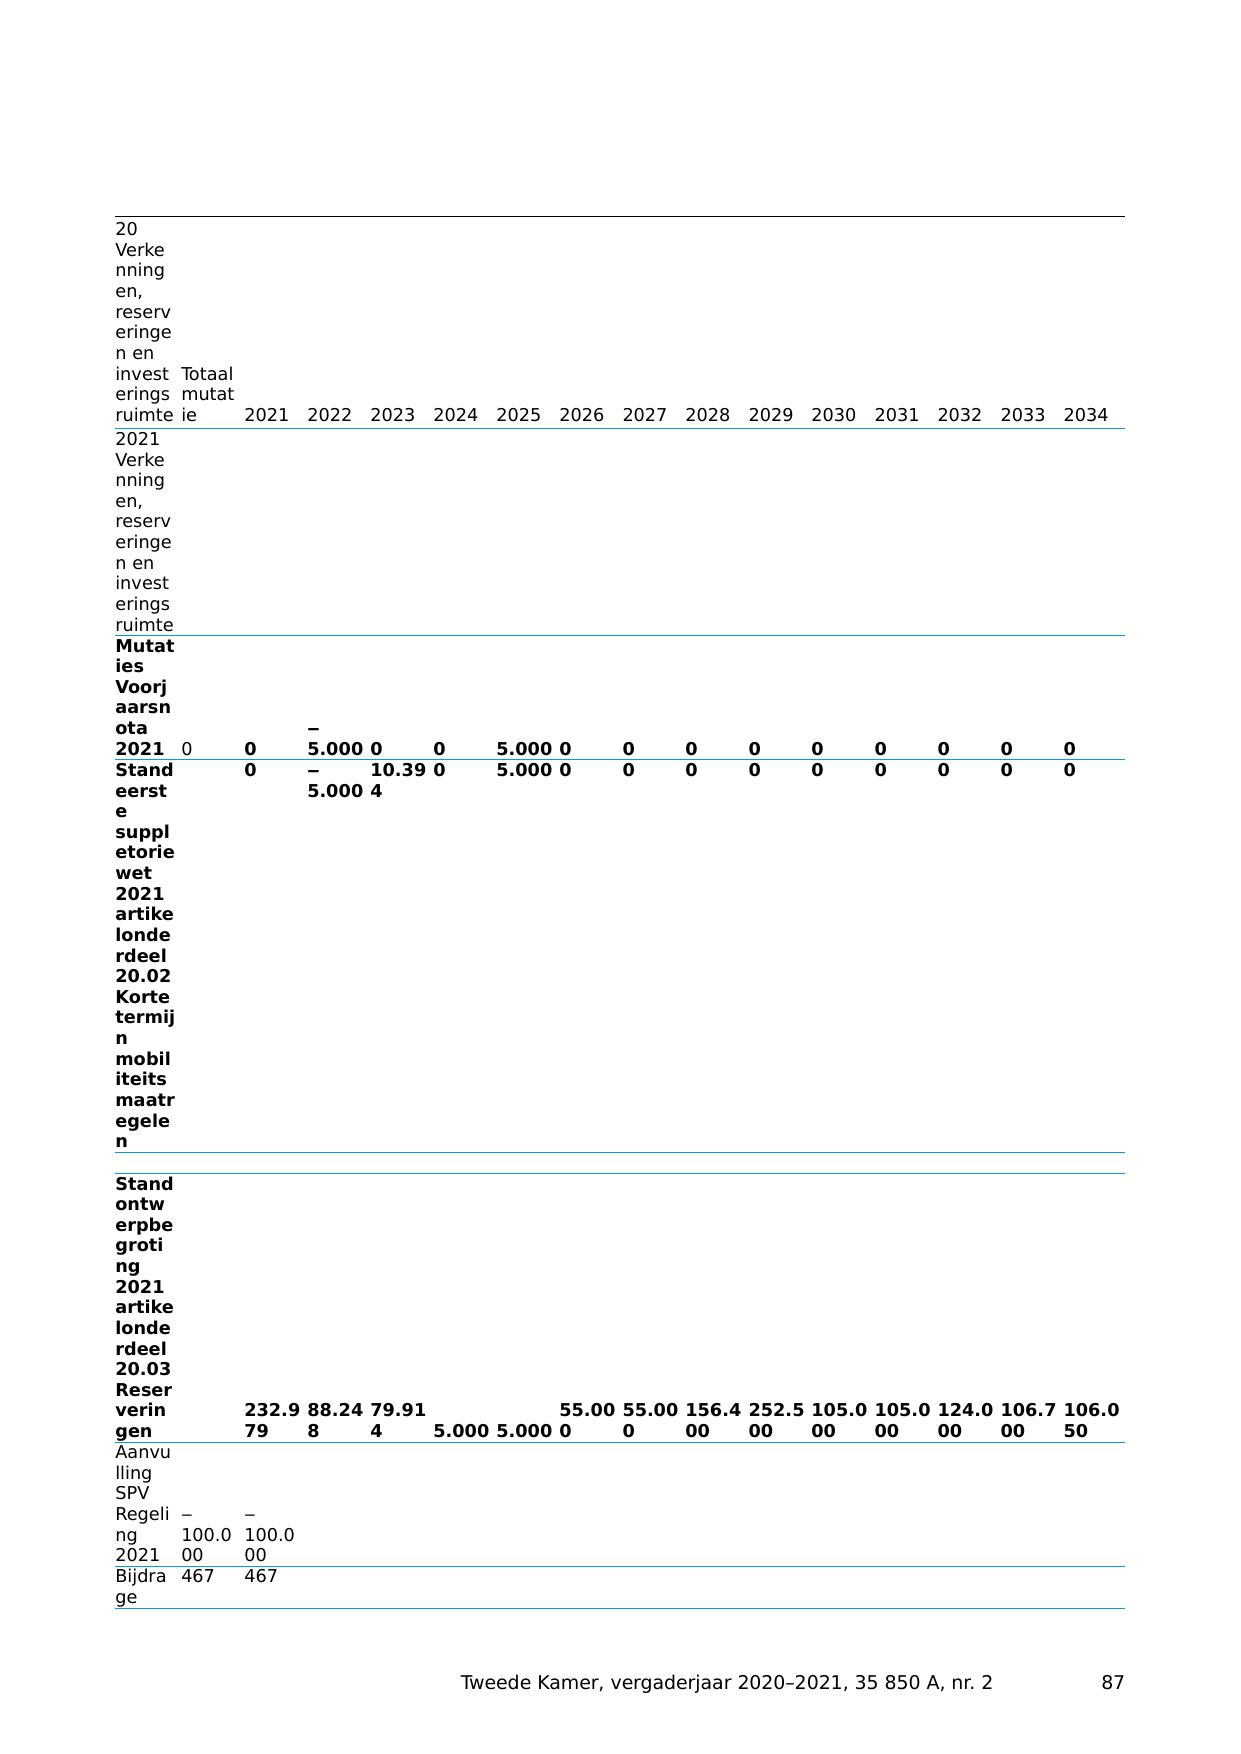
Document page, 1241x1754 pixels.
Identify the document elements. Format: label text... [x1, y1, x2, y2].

table_cell [745, 1443, 808, 1566]
table_cell [178, 1153, 241, 1173]
table_cell [556, 429, 619, 635]
table_cell 0 [934, 636, 997, 759]
table_cell 0 [682, 636, 745, 759]
table_cell ‒ 5.000 [304, 760, 367, 1152]
table_cell [1060, 1567, 1125, 1608]
table_cell [871, 429, 934, 635]
table_cell 2021 Verkenningen, reserveringen en investeringsruimte [115, 429, 178, 635]
table_cell [934, 1443, 997, 1566]
table_cell 2025 [493, 217, 556, 428]
table_cell [808, 1443, 871, 1566]
table_cell 0 [871, 636, 934, 759]
table_cell 252.500 [745, 1174, 808, 1442]
table_cell [871, 1153, 934, 1173]
table_cell [808, 1567, 871, 1608]
table_cell 0 [367, 636, 430, 759]
table_cell [367, 1153, 430, 1173]
table_cell [682, 429, 745, 635]
table_cell 10.394 [367, 760, 430, 1152]
table_cell 105.000 [871, 1174, 934, 1442]
table_cell Aanvulling SPV Regeling 2021 [115, 1443, 178, 1566]
table_cell 0 [682, 760, 745, 1152]
table_cell [430, 1443, 493, 1566]
table_cell [745, 1567, 808, 1608]
table_cell 2032 [934, 217, 997, 428]
table_cell Stand ontwerpbegroting 2021 artikelonderdeel 20.03 Reserveringen [115, 1174, 178, 1442]
table_cell [998, 429, 1060, 635]
table_cell [745, 1153, 808, 1173]
table_cell 5.000 [493, 760, 556, 1152]
table_cell [556, 1567, 619, 1608]
table_cell [682, 1567, 745, 1608]
table_cell [367, 429, 430, 635]
table_cell Mutaties Voorjaarsnota 2021 [115, 636, 178, 759]
table_cell [241, 429, 304, 635]
table_cell [178, 429, 241, 635]
table_cell [493, 429, 556, 635]
table_cell [304, 1153, 367, 1173]
table_cell 0 [619, 636, 682, 759]
table_cell [493, 1567, 556, 1608]
table_cell [493, 1443, 556, 1566]
table_cell 124.000 [934, 1174, 997, 1442]
table_cell [115, 1153, 178, 1173]
table_cell [1060, 1153, 1125, 1173]
table_cell [430, 1153, 493, 1173]
table_cell [934, 429, 997, 635]
table_cell 2030 [808, 217, 871, 428]
table_cell 0 [745, 760, 808, 1152]
table_header Tabel 18 Artikel 20 Verkenningen, reserveringen en investeringsruimte (Bedragen x € 1.000) [115, 191, 1125, 216]
table_cell [178, 760, 241, 1152]
table_cell [178, 1174, 241, 1442]
table_cell [367, 1567, 430, 1608]
table_cell [1060, 1443, 1125, 1566]
table_cell [934, 1153, 997, 1173]
table_cell 0 [998, 760, 1060, 1152]
table_cell 105.000 [808, 1174, 871, 1442]
table_cell 0 [556, 760, 619, 1152]
table_cell 0 [871, 760, 934, 1152]
table_cell 2026 [556, 217, 619, 428]
table_cell 0 [998, 636, 1060, 759]
table_cell 2021 [241, 217, 304, 428]
table_cell [871, 1567, 934, 1608]
table_cell [367, 1443, 430, 1566]
table_cell [1060, 429, 1125, 635]
table_cell 0 [934, 760, 997, 1152]
table_cell [998, 1443, 1060, 1566]
table_cell Totaal mutatie [178, 217, 241, 428]
table_cell 0 [430, 760, 493, 1152]
table_cell [998, 1153, 1060, 1173]
table_cell 2031 [871, 217, 934, 428]
table_cell 2034 [1060, 217, 1125, 428]
table_cell 2033 [998, 217, 1060, 428]
table_cell 0 [1060, 760, 1125, 1152]
table_cell 156.400 [682, 1174, 745, 1442]
table_cell 0 [745, 636, 808, 759]
table_cell [934, 1567, 997, 1608]
table_cell [619, 1153, 682, 1173]
table_cell [619, 1443, 682, 1566]
table_cell [745, 429, 808, 635]
table_cell [304, 1567, 367, 1608]
table_cell 2024 [430, 217, 493, 428]
table_cell 106.050 [1060, 1174, 1125, 1442]
table_cell 2028 [682, 217, 745, 428]
table_cell 0 [241, 636, 304, 759]
table_cell 55.000 [619, 1174, 682, 1442]
table_cell 232.979 [241, 1174, 304, 1442]
table_cell [998, 1567, 1060, 1608]
table_cell 2023 [367, 217, 430, 428]
table_cell [430, 1567, 493, 1608]
table_cell 5.000 [493, 1174, 556, 1442]
table_cell ‒ 5.000 [304, 636, 367, 759]
table_cell 0 [241, 760, 304, 1152]
table_cell 2029 [745, 217, 808, 428]
table_cell 88.248 [304, 1174, 367, 1442]
table_cell ‒ 100.000 [241, 1443, 304, 1566]
table_cell 2027 [619, 217, 682, 428]
table_cell [304, 1443, 367, 1566]
table_cell 0 [808, 760, 871, 1152]
table_cell 20 Verkenningen, reserveringen en investeringsruimte [115, 217, 178, 428]
table_cell [619, 429, 682, 635]
table_cell [682, 1443, 745, 1566]
table_cell 0 [178, 636, 241, 759]
table_cell [682, 1153, 745, 1173]
table_cell ‒ 100.000 [178, 1443, 241, 1566]
table_cell 5.000 [430, 1174, 493, 1442]
table_cell 106.700 [998, 1174, 1060, 1442]
table_cell 2022 [304, 217, 367, 428]
table_cell Bijdrage [115, 1567, 178, 1608]
table_cell [808, 1153, 871, 1173]
table_cell 79.914 [367, 1174, 430, 1442]
table_cell 0 [1060, 636, 1125, 759]
table_cell [493, 1153, 556, 1173]
table_cell 0 [556, 636, 619, 759]
table_cell 467 [178, 1567, 241, 1608]
table_cell [241, 1153, 304, 1173]
table_cell [556, 1443, 619, 1566]
table_cell 5.000 [493, 636, 556, 759]
table_cell [430, 429, 493, 635]
table_cell [619, 1567, 682, 1608]
table_cell 0 [808, 636, 871, 759]
table_cell 0 [619, 760, 682, 1152]
table_cell 0 [430, 636, 493, 759]
table_cell [556, 1153, 619, 1173]
table_cell [808, 429, 871, 635]
table_cell [304, 429, 367, 635]
table_cell 55.000 [556, 1174, 619, 1442]
table_cell 467 [241, 1567, 304, 1608]
table_cell Stand eerste suppletorie wet 2021 artikelonderdeel 20.02 Korte termijn mobiliteitsmaatregelen [115, 760, 178, 1152]
table_cell [871, 1443, 934, 1566]
